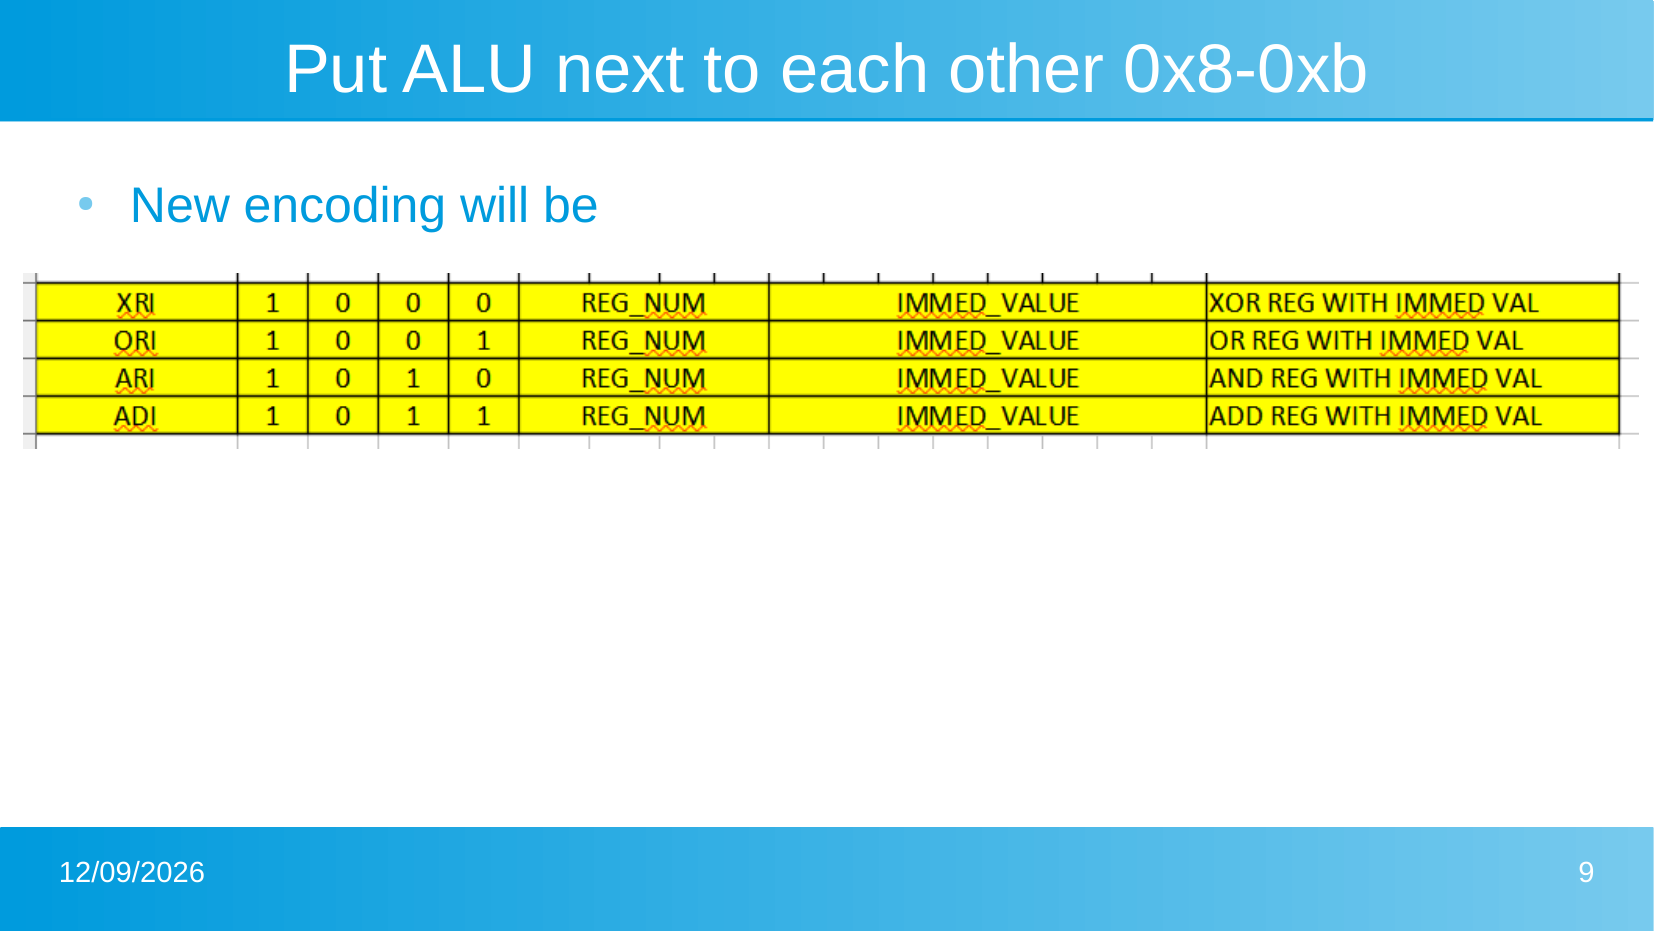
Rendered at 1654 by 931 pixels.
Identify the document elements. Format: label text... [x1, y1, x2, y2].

title Put ALU next to each other 0x8-0xb [59, 29, 1595, 108]
list New encoding will be [59, 177, 1595, 263]
picture [23, 273, 1639, 449]
